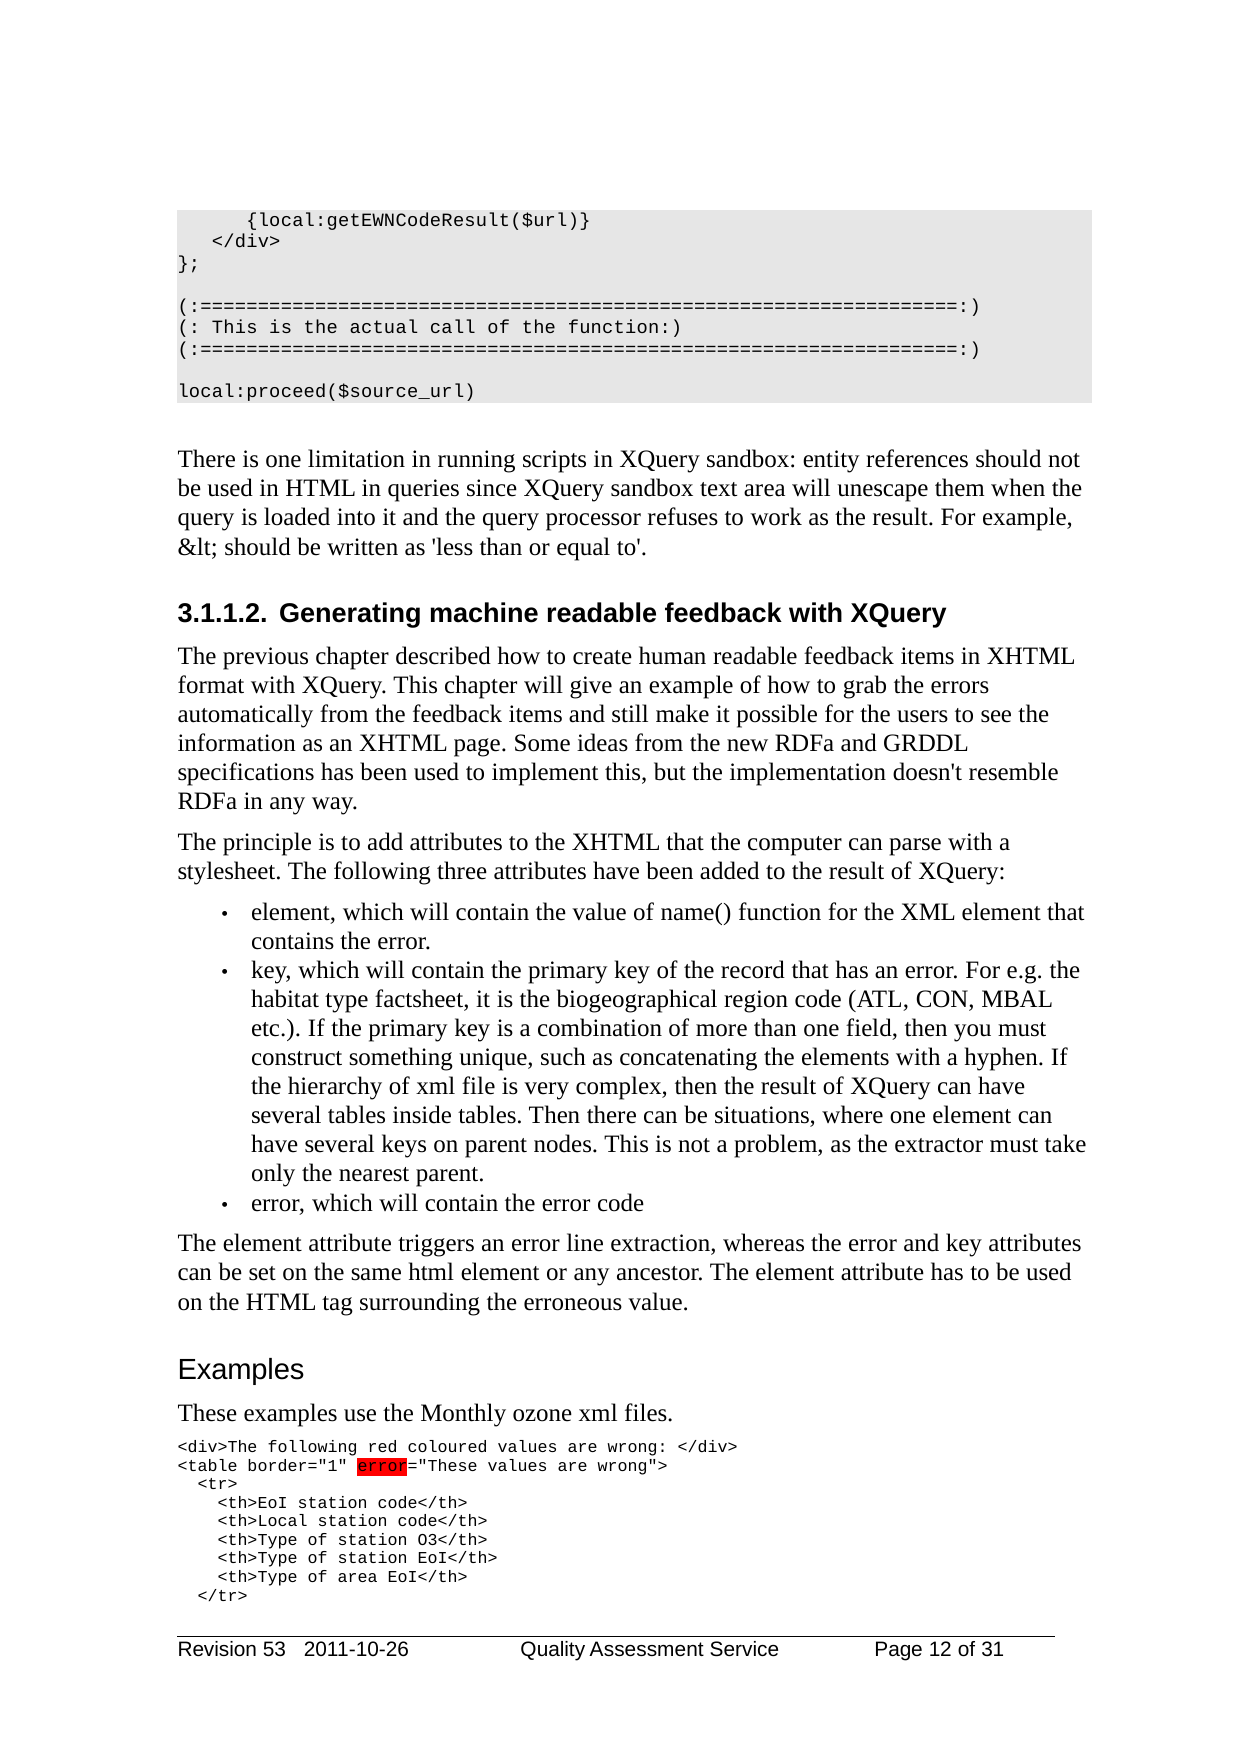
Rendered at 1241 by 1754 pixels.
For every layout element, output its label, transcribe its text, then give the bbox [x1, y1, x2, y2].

text <th>Type of area EoI</th> [177, 1569, 1092, 1587]
text The element attribute triggers an error line extraction, whereas the error and key attributes can be set on the same html element or any ancestor. The element attribute has to be used on the HTML tag surrounding the erroneous value. [177, 1228, 1092, 1315]
list (:==================================================================:) [177, 296, 1092, 317]
text The previous chapter described how to create human readable feedback items in XHTML format with XQuery. This chapter will give an example of how to grab the errors automatically from the feedback items and still make it possible for the users to see the information as an XHTML page. Some ideas from the new RDFa and GRDDL specifications has been used to implement this, but the implementation doesn't resemble RDFa in any way. [177, 641, 1092, 815]
text <table border="1" error="These values are wrong"> [177, 1458, 1092, 1476]
text The principle is to add attributes to the XHTML that the computer can parse with a stylesheet. The following three attributes have been added to the result of XQuery: [177, 827, 1092, 885]
text There is one limitation in running scripts in XQuery sandbox: entity references should not be used in HTML in queries since XQuery sandbox text area will unescape them when the query is loaded into it and the query processor refuses to work as the result. For example, &lt; should be written as 'less than or equal to'. [177, 444, 1092, 560]
text These examples use the Monthly ozone xml files. [177, 1398, 1092, 1427]
list error, which will contain the error code [221, 1187, 1092, 1216]
subtitle Examples [177, 1352, 1092, 1386]
text <tr> [177, 1476, 1092, 1495]
subtitle Generating machine readable feedback with XQuery [177, 597, 1092, 628]
list key, which will contain the primary key of the record that has an error. For e.g. the habitat type factsheet, it is the biogeographical region code (ATL, CON, MBAL etc.). If the primary key is a combination of more than one field, then you must construct something unique, such as concatenating the elements with a hyphen. If the hierarchy of xml file is very complex, then the result of XQuery can have several tables inside tables. Then there can be situations, where one element can have several keys on parent nodes. This is not a problem, as the extractor must take only the nearest parent. [221, 955, 1092, 1187]
list </div> [177, 232, 1092, 253]
list element, which will contain the value of name() function for the XML element that contains the error. [221, 897, 1092, 955]
list }; [177, 253, 1092, 274]
list local:proceed($source_url) [177, 382, 1092, 403]
text </tr> [177, 1587, 1092, 1606]
list (: This is the actual call of the function:) [177, 317, 1092, 339]
text <div>The following red coloured values are wrong: </div> [177, 1439, 1092, 1458]
text <th>Local station code</th> [177, 1513, 1092, 1532]
list (:==================================================================:) [177, 339, 1092, 360]
text <th>Type of station EoI</th> [177, 1550, 1092, 1569]
text <th>Type of station O3</th> [177, 1532, 1092, 1550]
text <th>EoI station code</th> [177, 1495, 1092, 1513]
list {local:getEWNCodeResult($url)} [177, 210, 1092, 232]
